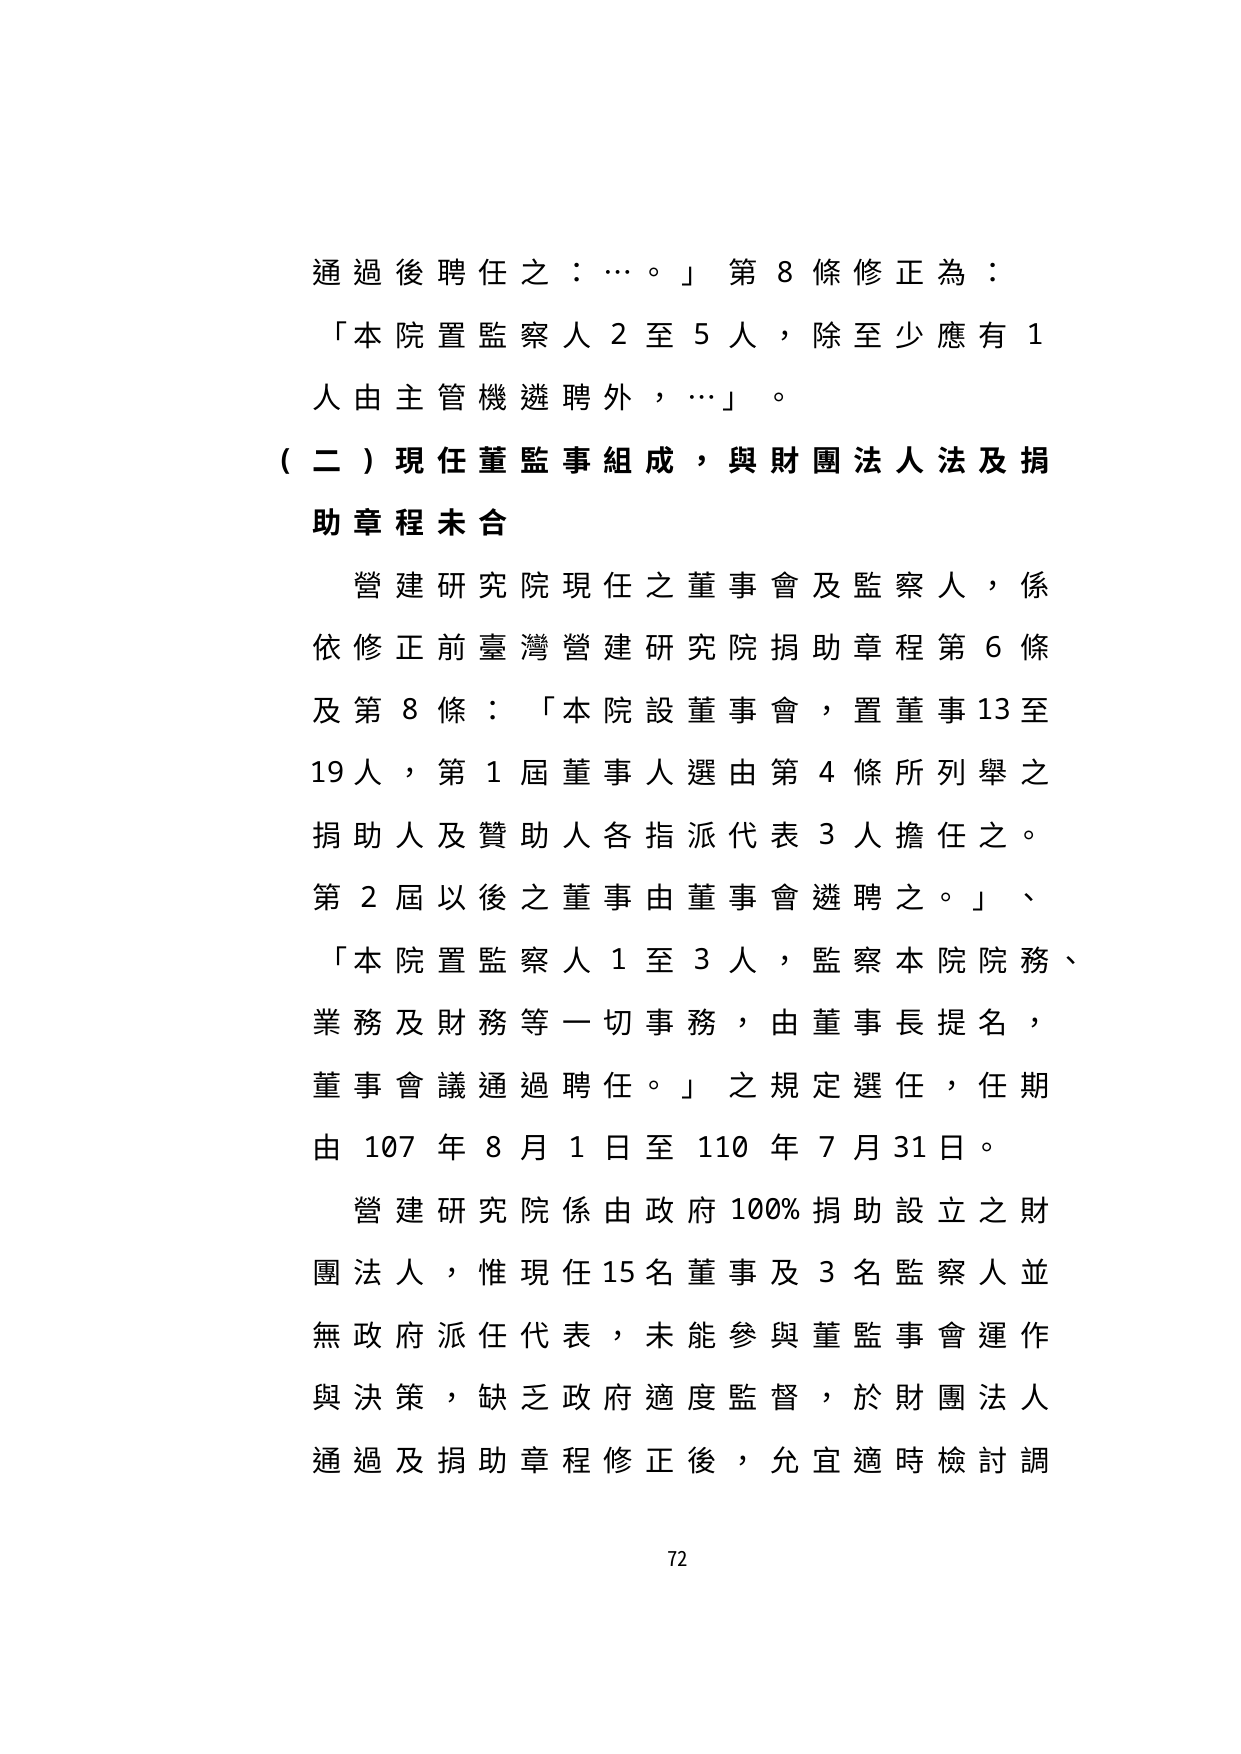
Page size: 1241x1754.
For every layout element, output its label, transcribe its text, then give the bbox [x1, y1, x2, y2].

text 通過後聘任之：…。」第8條修正為：「本院置監察人2至5人，除至少應有1人由主管機遴聘外，…」。 [269, 229, 1056, 417]
text 營建研究院現任之董事會及監察人，係依修正前臺灣營建研究院捐助章程第6條及第8條：「本院設董事會，置董事13至19人，第1屆董事人選由第4條所列舉之捐助人及贊助人各指派代表3人擔任之。第2屆以後之董事由董事會遴聘之。」、「本院置監察人1至3人，監察本院院務、業務及財務等一切事務，由董事長提名，董事會議通過聘任。」之規定選任，任期由107年8月1日至110年7月31日。 [269, 542, 1056, 1167]
text 營建研究院係由政府100%捐助設立之財團法人，惟現任15名董事及3名監察人並無政府派任代表，未能參與董監事會運作與決策，缺乏政府適度監督，於財團法人通過及捐助章程修正後，允宜適時檢討調 [269, 1167, 1056, 1479]
text (二)現任董監事組成，與財團法人法及捐助章程未合 [240, 417, 1056, 542]
